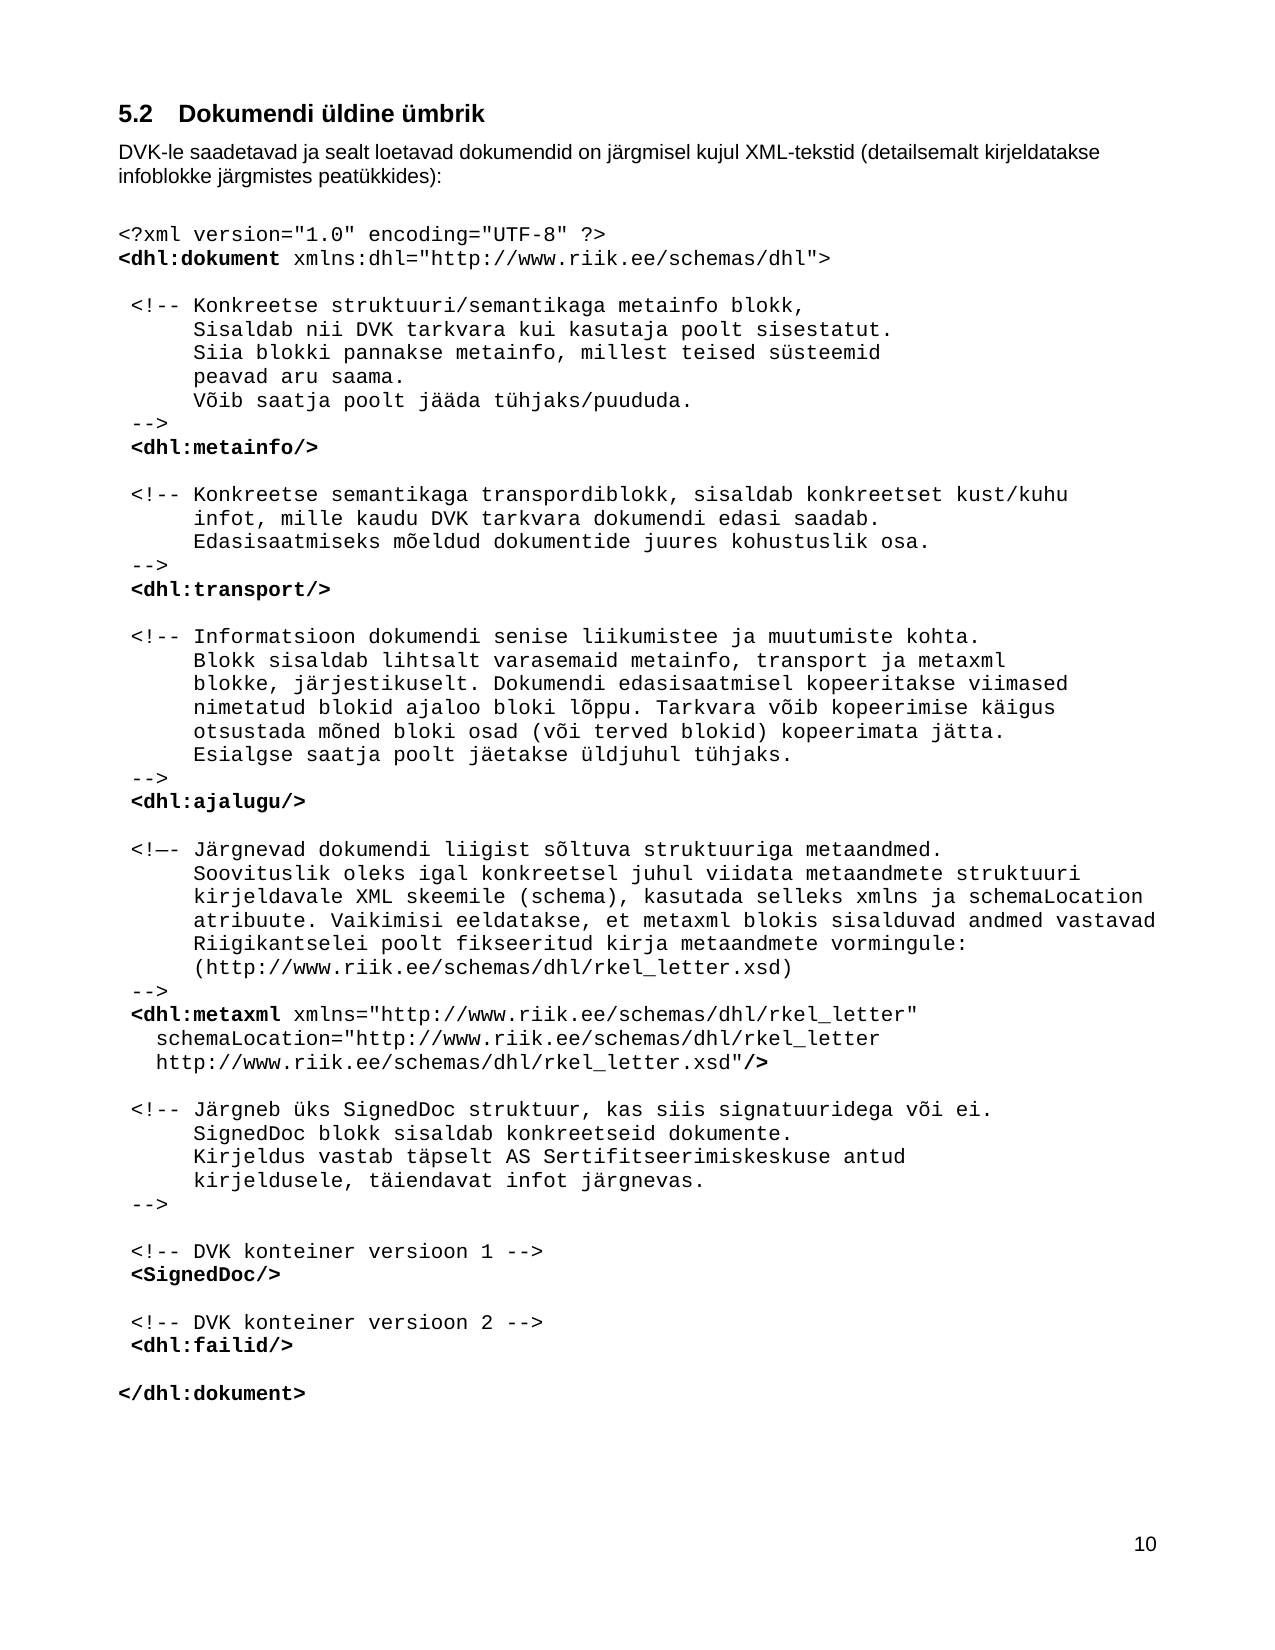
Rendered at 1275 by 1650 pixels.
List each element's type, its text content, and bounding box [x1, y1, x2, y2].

text <dhl:ajalugu/> [118, 792, 1157, 815]
text Siia blokki pannakse metainfo, millest teised süsteemid [118, 342, 1157, 366]
text schemaLocation="http://www.riik.ee/schemas/dhl/rkel_letter [118, 1028, 1157, 1052]
text peavad aru saama. [118, 366, 1157, 389]
text Sisaldab nii DVK tarkvara kui kasutaja poolt sisestatut. [118, 319, 1157, 342]
text <dhl:failid/> [118, 1335, 1157, 1359]
text <dhl:transport/> [118, 579, 1157, 602]
subtitle Dokumendi üldine ümbrik [118, 99, 1157, 127]
text <!-- Informatsioon dokumendi senise liikumistee ja muutumiste kohta. [118, 626, 1157, 650]
text <!-- Konkreetse struktuuri/semantikaga metainfo blokk, [118, 295, 1157, 319]
text <!-- DVK konteiner versioon 2 --> [118, 1312, 1157, 1335]
text --> [118, 413, 1157, 437]
text --> [118, 555, 1157, 579]
text <!-- DVK konteiner versioon 1 --> [118, 1241, 1157, 1264]
text <SignedDoc/> [118, 1264, 1157, 1288]
text Võib saatja poolt jääda tühjaks/puududa. [118, 389, 1157, 413]
text --> [118, 981, 1157, 1004]
text otsustada mõned bloki osad (või terved blokid) kopeerimata jätta. [118, 721, 1157, 744]
text --> [118, 768, 1157, 792]
text Edasisaatmiseks mõeldud dokumentide juures kohustuslik osa. [118, 531, 1157, 555]
text <?xml version="1.0" encoding="UTF-8" ?> [118, 224, 1157, 248]
text infot, mille kaudu DVK tarkvara dokumendi edasi saadab. [118, 508, 1157, 531]
text Riigikantselei poolt fikseeritud kirja metaandmete vormingule: [118, 933, 1157, 957]
text <!—- Järgnevad dokumendi liigist sõltuva struktuuriga metaandmed. [118, 839, 1157, 862]
text Kirjeldus vastab täpselt AS Sertifitseerimiskeskuse antud [118, 1146, 1157, 1170]
text kirjeldusele, täiendavat infot järgnevas. [118, 1170, 1157, 1193]
text blokke, järjestikuselt. Dokumendi edasisaatmisel kopeeritakse viimased [118, 673, 1157, 697]
text (http://www.riik.ee/schemas/dhl/rkel_letter.xsd) [118, 957, 1157, 981]
text DVK-le saadetavad ja sealt loetavad dokumendid on järgmisel kujul XML-tekstid (detailsemalt kirjeldatakse infoblokke järgmistes peatükkides): [118, 140, 1157, 188]
text Soovituslik oleks igal konkreetsel juhul viidata metaandmete struktuuri [118, 862, 1157, 886]
text <!-- Järgneb üks SignedDoc struktuur, kas siis signatuuridega või ei. [118, 1099, 1157, 1123]
text <dhl:dokument xmlns:dhl="http://www.riik.ee/schemas/dhl"> [118, 248, 1157, 271]
text </dhl:dokument> [118, 1383, 1157, 1406]
text kirjeldavale XML skeemile (schema), kasutada selleks xmlns ja schemaLocation [118, 886, 1157, 910]
text http://www.riik.ee/schemas/dhl/rkel_letter.xsd"/> [118, 1052, 1157, 1075]
text <dhl:metaxml xmlns="http://www.riik.ee/schemas/dhl/rkel_letter" [118, 1004, 1157, 1028]
text <dhl:metainfo/> [118, 437, 1157, 461]
text SignedDoc blokk sisaldab konkreetseid dokumente. [118, 1123, 1157, 1146]
text Blokk sisaldab lihtsalt varasemaid metainfo, transport ja metaxml [118, 650, 1157, 673]
text Esialgse saatja poolt jäetakse üldjuhul tühjaks. [118, 744, 1157, 768]
text atribuute. Vaikimisi eeldatakse, et metaxml blokis sisalduvad andmed vastavad [118, 910, 1157, 933]
text <!-- Konkreetse semantikaga transpordiblokk, sisaldab konkreetset kust/kuhu [118, 484, 1157, 508]
text --> [118, 1193, 1157, 1217]
text nimetatud blokid ajaloo bloki lõppu. Tarkvara võib kopeerimise käigus [118, 697, 1157, 721]
